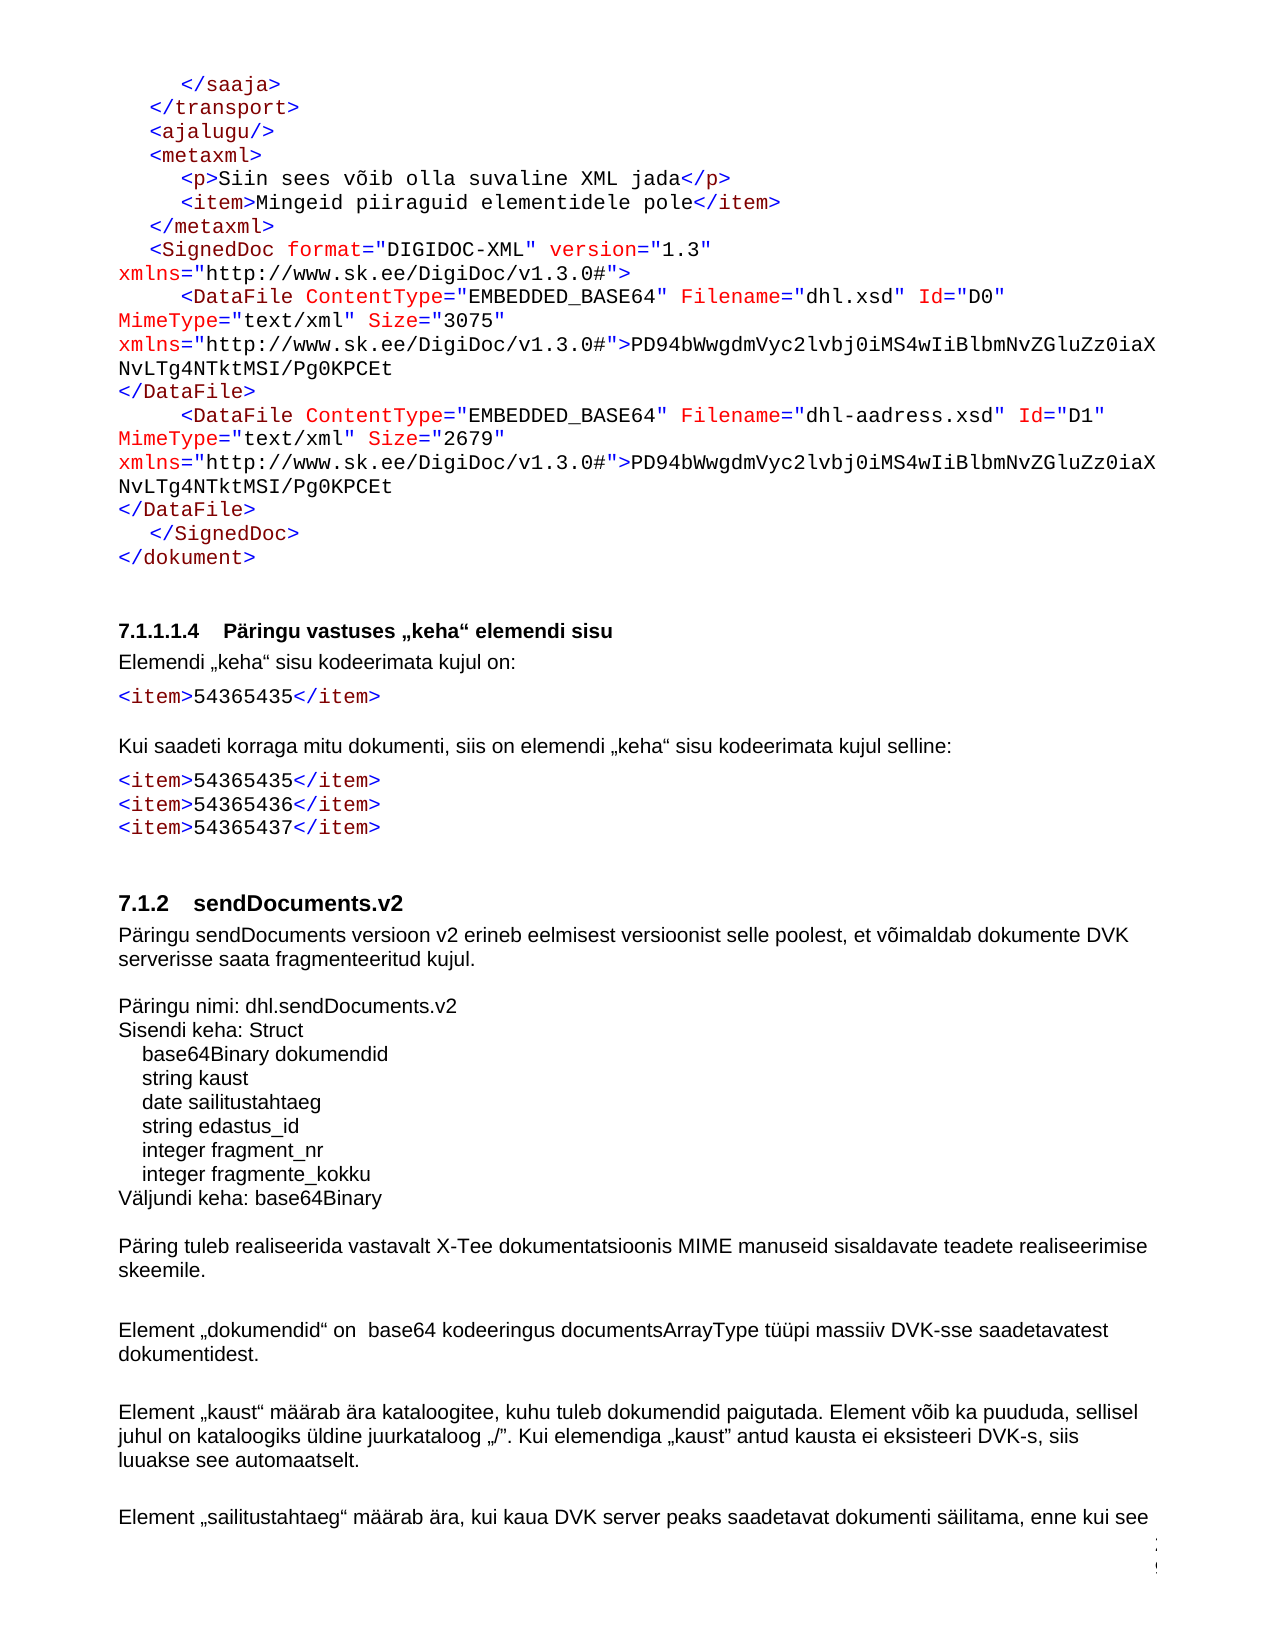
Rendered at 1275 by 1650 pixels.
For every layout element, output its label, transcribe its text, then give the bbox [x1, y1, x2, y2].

text integer fragmente_kokku [118, 1162, 1157, 1186]
text </DataFile> [118, 499, 1157, 523]
text Päring tuleb realiseerida vastavalt X-Tee dokumentatsioonis MIME manuseid sisaldavate teadete realiseerimise skeemile. [118, 1234, 1157, 1282]
text <item>54365437</item> [118, 817, 1157, 841]
text </transport> [118, 97, 1157, 121]
text <DataFile ContentType="EMBEDDED_BASE64" Filename="dhl-aadress.xsd" Id="D1" MimeType="text/xml" Size="2679" xmlns="http://www.sk.ee/DigiDoc/v1.3.0#">PD94bWwgdmVyc2lvbj0iMS4wIiBlbmNvZGluZz0iaXNvLTg4NTktMSI/Pg0KPCEt [118, 405, 1157, 499]
text string kaust [118, 1066, 1157, 1090]
text string edastus_id [118, 1114, 1157, 1138]
text <metaxml> [118, 145, 1157, 168]
text Element „dokumendid“ on base64 kodeeringus documentsArrayType tüüpi massiiv DVK-sse saadetavatest dokumentidest. [118, 1318, 1157, 1366]
text Elemendi „keha“ sisu kodeerimata kujul on: [118, 649, 1157, 673]
text <item>54365436</item> [118, 794, 1157, 817]
text </dokument> [118, 547, 1157, 570]
text </DataFile> [118, 381, 1157, 405]
text </saaja> [118, 74, 1157, 97]
text <item>Mingeid piiraguid elementidele pole</item> [118, 192, 1157, 216]
text base64Binary dokumendid [118, 1042, 1157, 1066]
text date sailitustahtaeg [118, 1090, 1157, 1114]
text </SignedDoc> [118, 523, 1157, 547]
text <DataFile ContentType="EMBEDDED_BASE64" Filename="dhl.xsd" Id="D0" MimeType="text/xml" Size="3075" xmlns="http://www.sk.ee/DigiDoc/v1.3.0#">PD94bWwgdmVyc2lvbj0iMS4wIiBlbmNvZGluZz0iaXNvLTg4NTktMSI/Pg0KPCEt [118, 287, 1157, 381]
text Väljundi keha: base64Binary [118, 1186, 1157, 1210]
text </metaxml> [118, 216, 1157, 239]
text Päringu nimi: dhl.sendDocuments.v2 [118, 994, 1157, 1018]
text Kui saadeti korraga mitu dokumenti, siis on elemendi „keha“ sisu kodeerimata kujul selline: [118, 733, 1157, 757]
text Element „kaust“ määrab ära kataloogitee, kuhu tuleb dokumendid paigutada. Element võib ka puududa, sellisel juhul on kataloogiks üldine juurkataloog „/”. Kui elemendiga „kaust” antud kausta ei eksisteeri DVK-s, siis luuakse see automaatselt. [118, 1399, 1157, 1471]
text Element „sailitustahtaeg“ määrab ära, kui kaua DVK server peaks saadetavat dokumenti säilitama, enne kui see [118, 1505, 1157, 1529]
text integer fragment_nr [118, 1138, 1157, 1162]
text <p>Siin sees võib olla suvaline XML jada</p> [118, 168, 1157, 192]
subtitle Päringu vastuses „keha“ elemendi sisu [118, 619, 1157, 643]
text <item>54365435</item> [118, 770, 1157, 794]
text Päringu sendDocuments versioon v2 erineb eelmisest versioonist selle poolest, et võimaldab dokumente DVK serverisse saata fragmenteeritud kujul. [118, 922, 1157, 970]
text <ajalugu/> [118, 121, 1157, 145]
text Sisendi keha: Struct [118, 1018, 1157, 1042]
text <item>54365435</item> [118, 686, 1157, 709]
text <SignedDoc format="DIGIDOC-XML" version="1.3" xmlns="http://www.sk.ee/DigiDoc/v1.3.0#"> [118, 239, 1157, 287]
subtitle sendDocuments.v2 [118, 890, 1157, 916]
